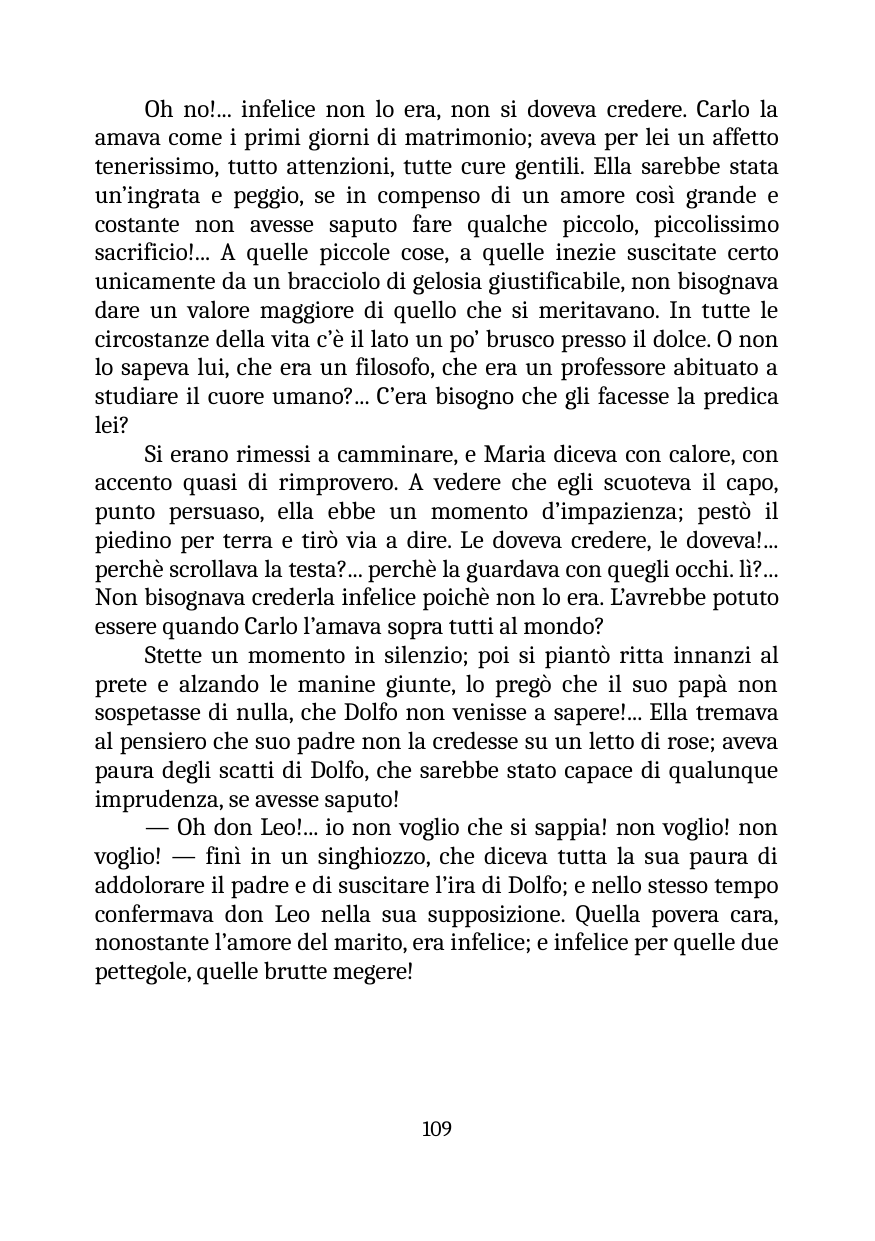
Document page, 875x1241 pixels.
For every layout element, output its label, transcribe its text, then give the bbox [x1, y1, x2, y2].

text Si erano rimessi a camminare, e Maria diceva con calore, con accento quasi di rimprovero. A vedere che egli scuoteva il capo, punto persuaso, ella ebbe un momento d’impazienza; pestò il piedino per terra e tirò via a dire. Le doveva credere, le doveva!... perchè scrollava la testa?... perchè la guardava con quegli occhi. lì?... Non bisognava crederla infelice poichè non lo era. L’avrebbe potuto essere quando Carlo l’amava sopra tutti al mondo? [94, 439, 779, 641]
text Stette un momento in silenzio; poi si piantò ritta innanzi al prete e alzando le manine giunte, lo pregò che il suo papà non sospetasse di nulla, che Dolfo non venisse a sapere!... Ella tremava al pensiero che suo padre non la credesse su un letto di rose; aveva paura degli scatti di Dolfo, che sarebbe stato capace di qualunque imprudenza, se avesse saputo! [94, 641, 779, 813]
text — Oh don Leo!... io non voglio che si sappia! non voglio! non voglio! — finì in un singhiozzo, che diceva tutta la sua paura di addolorare il padre e di suscitare l’ira di Dolfo; e nello stesso tempo confermava don Leo nella sua supposizione. Quella povera cara, nonostante l’amore del marito, era infelice; e infelice per quelle due pettegole, quelle brutte megere! [94, 813, 779, 986]
text Oh no!... infelice non lo era, non si doveva credere. Carlo la amava come i primi giorni di matrimonio; aveva per lei un affetto tenerissimo, tutto attenzioni, tutte cure gentili. Ella sarebbe stata un’ingrata e peggio, se in compenso di un amore così grande e costante non avesse saputo fare qualche piccolo, piccolissimo sacrificio!... A quelle piccole cose, a quelle inezie suscitate certo unicamente da un bracciolo di gelosia giustificabile, non bisognava dare un valore maggiore di quello che si meritavano. In tutte le circostanze della vita c’è il lato un po’ brusco presso il dolce. O non lo sapeva lui, che era un filosofo, che era un professore abituato a studiare il cuore umano?... C’era bisogno che gli facesse la predica lei? [94, 94, 779, 439]
